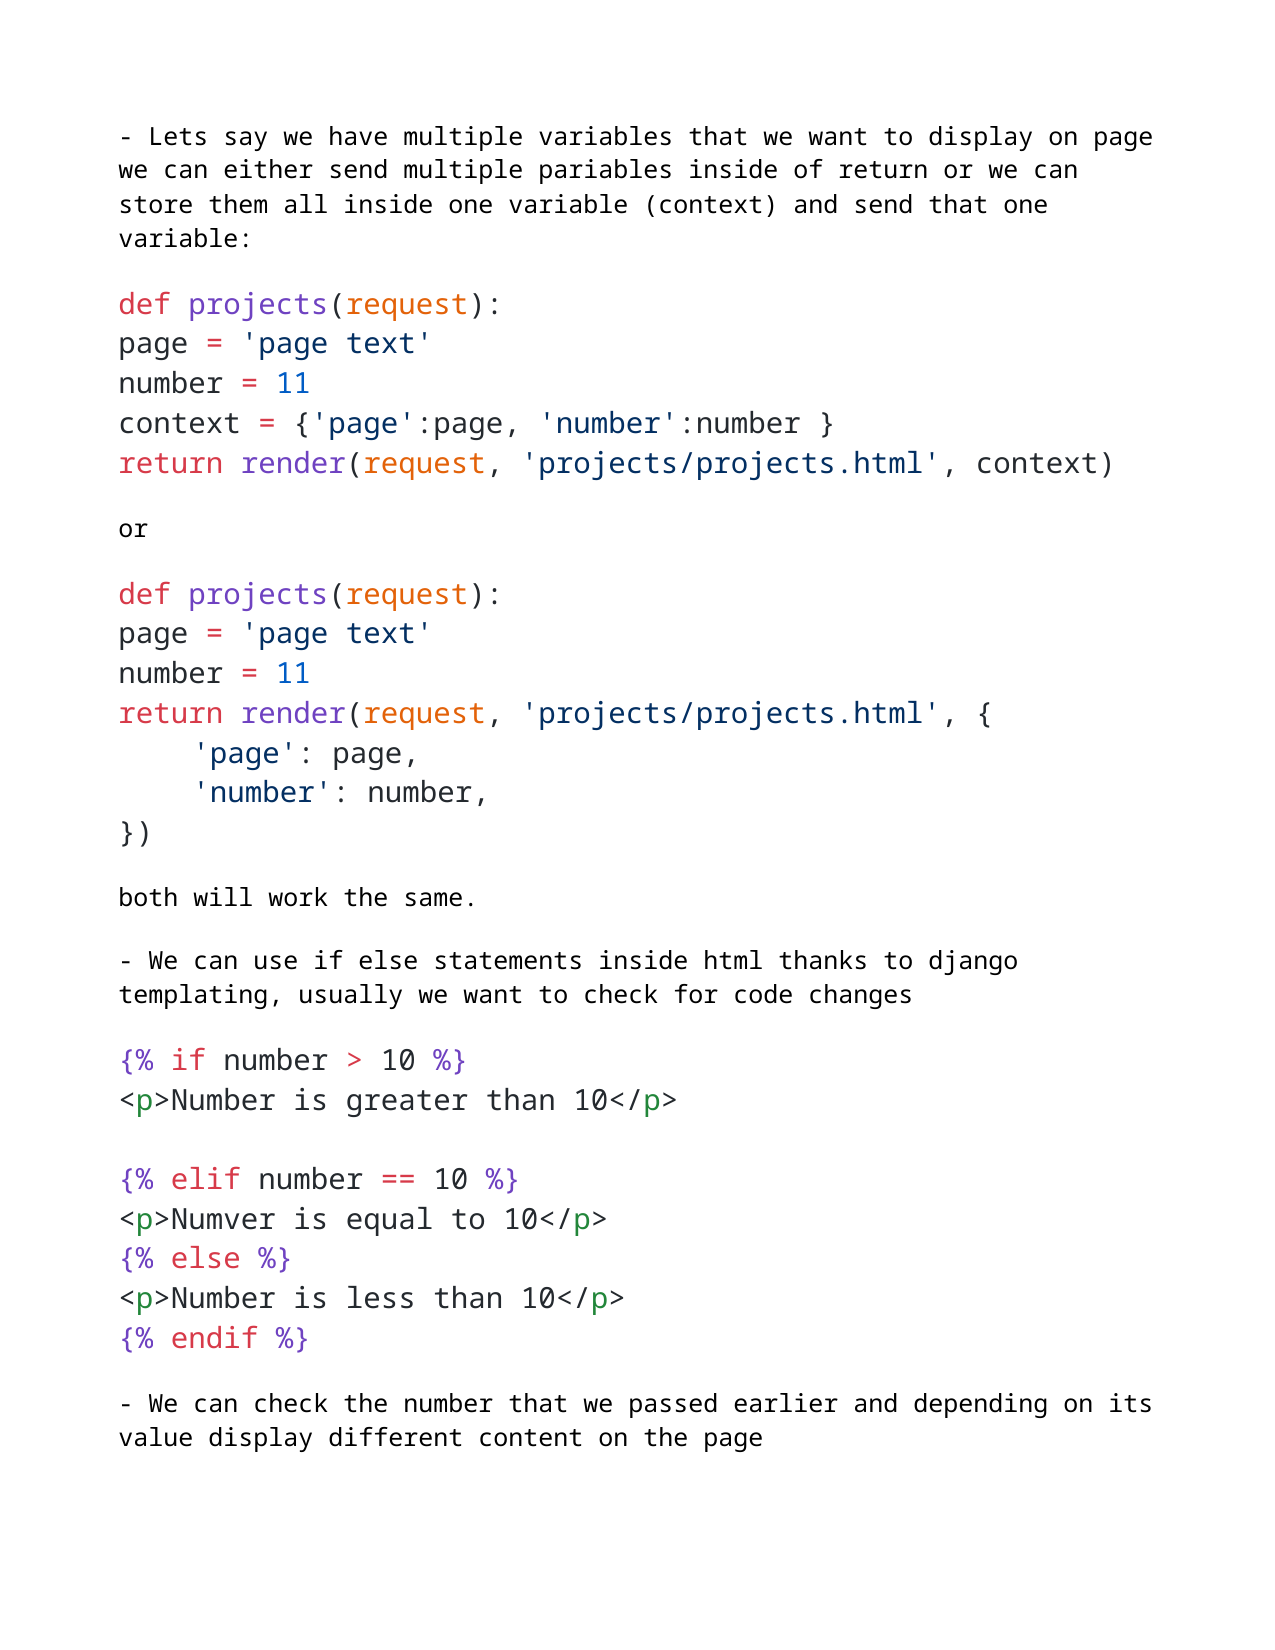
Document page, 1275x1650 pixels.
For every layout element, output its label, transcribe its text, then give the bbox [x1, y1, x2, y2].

text return render(request, 'projects/projects.html', context) [118, 442, 1157, 482]
text number = 11 [118, 652, 1157, 692]
text }) [118, 811, 1157, 851]
text page = 'page text' [118, 323, 1157, 362]
text {% elif number == 10 %} [118, 1158, 1157, 1198]
text def projects(request): [118, 573, 1157, 613]
text - Lets say we have multiple variables that we want to display on page we can either send multiple pariables inside of return or we can store them all inside one variable (context) and send that one variable: [118, 118, 1157, 254]
text def projects(request): [118, 283, 1157, 323]
text {% endif %} [118, 1317, 1157, 1357]
text {% else %} [118, 1238, 1157, 1277]
text or [118, 510, 1157, 544]
text return render(request, 'projects/projects.html', { [118, 692, 1157, 732]
text context = {'page':page, 'number':number } [118, 402, 1157, 442]
text both will work the same. [118, 880, 1157, 914]
text - We can check the number that we passed earlier and depending on its value display different content on the page [118, 1386, 1157, 1454]
text 'number': number, [118, 772, 1157, 811]
text <p>Numver is equal to 10</p> [118, 1198, 1157, 1238]
text <p>Number is greater than 10</p> [118, 1079, 1157, 1119]
text - We can use if else statements inside html thanks to django templating, usually we want to check for code changes [118, 942, 1157, 1011]
text number = 11 [118, 362, 1157, 402]
text 'page': page, [118, 732, 1157, 772]
text {% if number > 10 %} [118, 1039, 1157, 1079]
text <p>Number is less than 10</p> [118, 1277, 1157, 1317]
text page = 'page text' [118, 613, 1157, 652]
